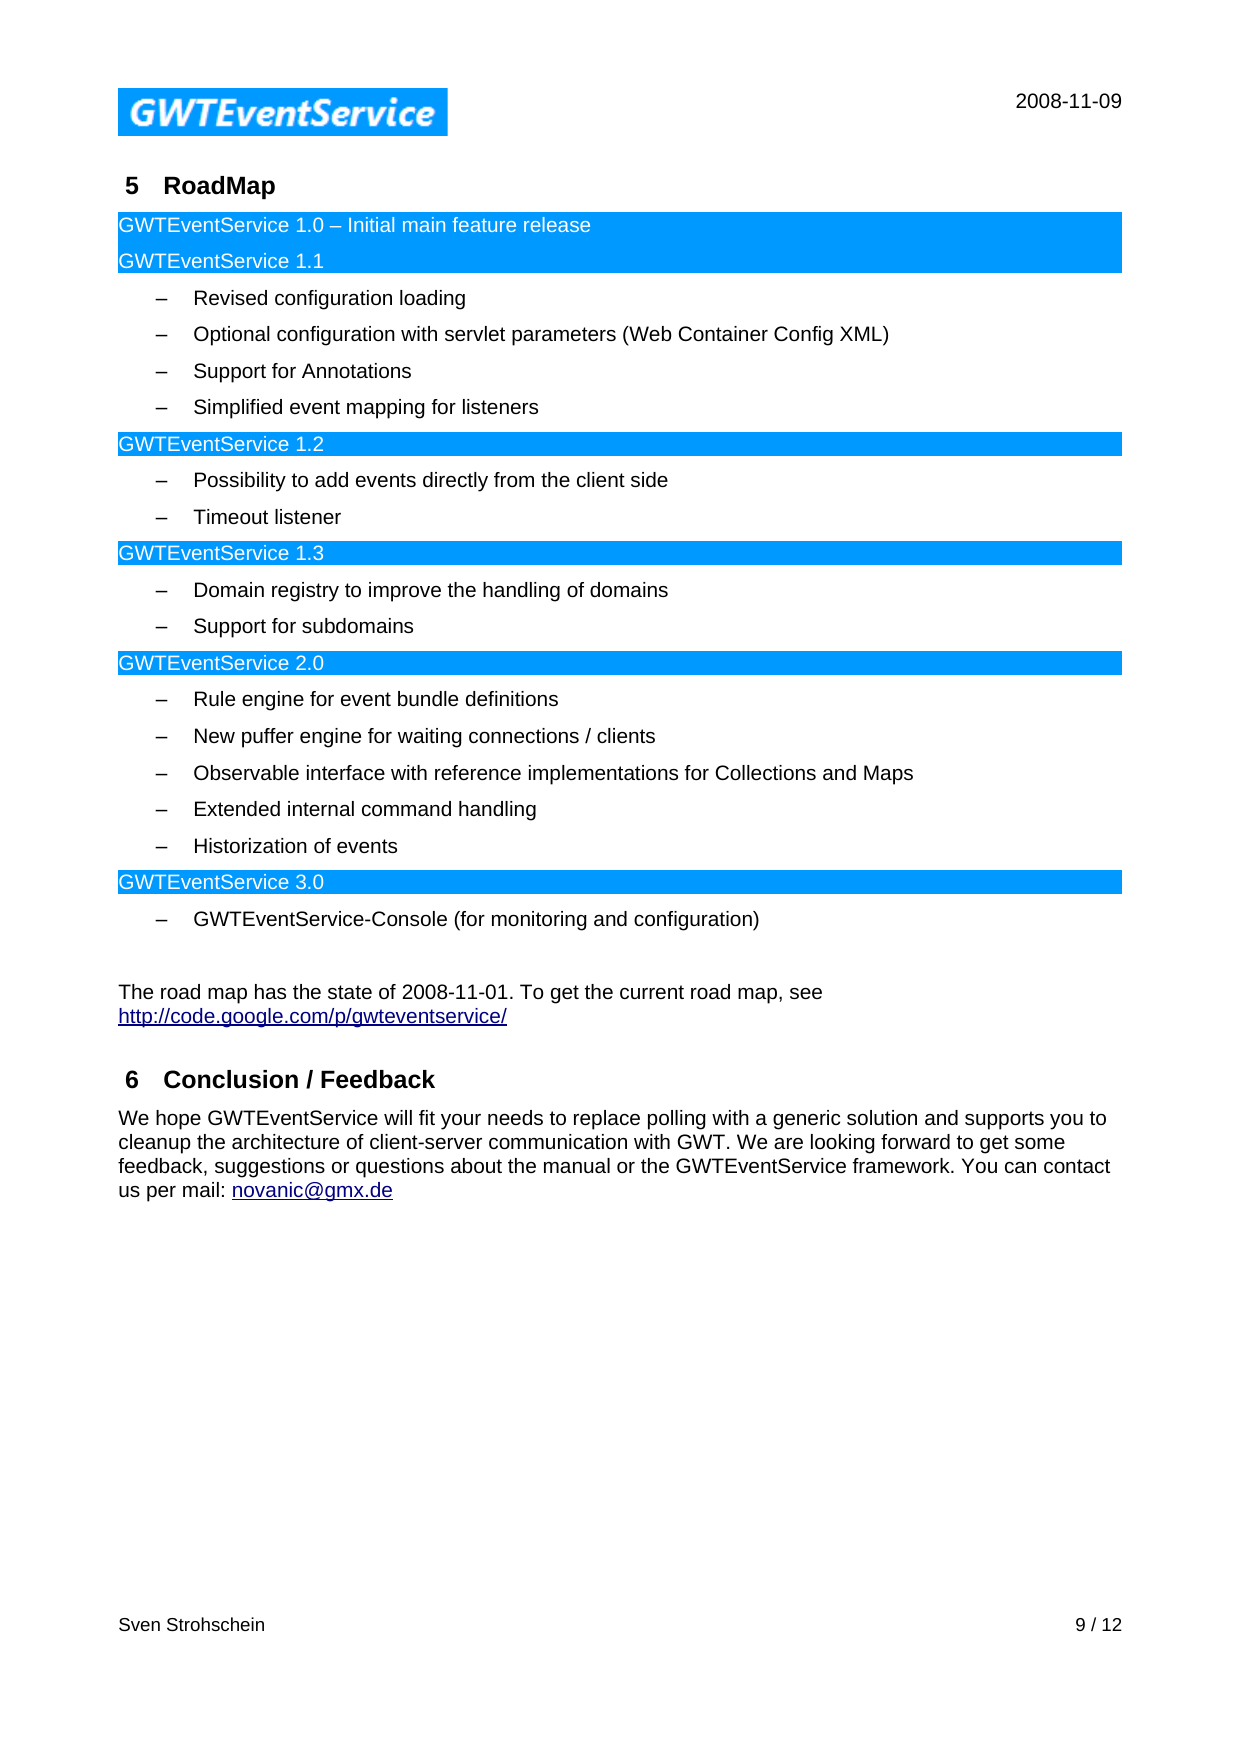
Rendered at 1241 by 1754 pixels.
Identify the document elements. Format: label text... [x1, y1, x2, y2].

list Support for subdomains [156, 614, 1122, 638]
list New puffer engine for waiting connections / clients [156, 724, 1122, 748]
subtitle RoadMap [118, 171, 1122, 200]
text GWTEventService 1.0 – Initial main feature release [118, 212, 1122, 236]
text GWTEventService 2.0 [118, 651, 1122, 675]
text The road map has the state of 2008-11-01. To get the current road map, see http://code.google.com/p/gwteventservice/ [118, 979, 1122, 1027]
list Possibility to add events directly from the client side [156, 468, 1122, 492]
list GWTEventService-Console (for monitoring and configuration) [156, 906, 1122, 931]
list Timeout listener [156, 504, 1122, 529]
picture [118, 88, 448, 136]
text GWTEventService 3.0 [118, 870, 1122, 894]
list Domain registry to improve the handling of domains [156, 578, 1122, 602]
text GWTEventService 1.3 [118, 541, 1122, 565]
list Support for Annotations [156, 358, 1122, 382]
text GWTEventService 1.2 [118, 432, 1122, 456]
list Historization of events [156, 833, 1122, 857]
text GWTEventService 1.1 [118, 249, 1122, 273]
text We hope GWTEventService will fit your needs to replace polling with a generic solution and supports you to cleanup the architecture of client-server communication with GWT. We are looking forward to get some feedback, suggestions or questions about the manual or the GWTEventService framework. You can contact us per mail: novanic@gmx.de [118, 1106, 1122, 1202]
subtitle Conclusion / Feedback [118, 1065, 1122, 1094]
list Optional configuration with servlet parameters (Web Container Config XML) [156, 322, 1122, 346]
list Extended internal command handling [156, 797, 1122, 821]
list Rule engine for event bundle definitions [156, 687, 1122, 711]
list Revised configuration loading [156, 285, 1122, 309]
list Observable interface with reference implementations for Collections and Maps [156, 760, 1122, 784]
list Simplified event mapping for listeners [156, 395, 1122, 419]
